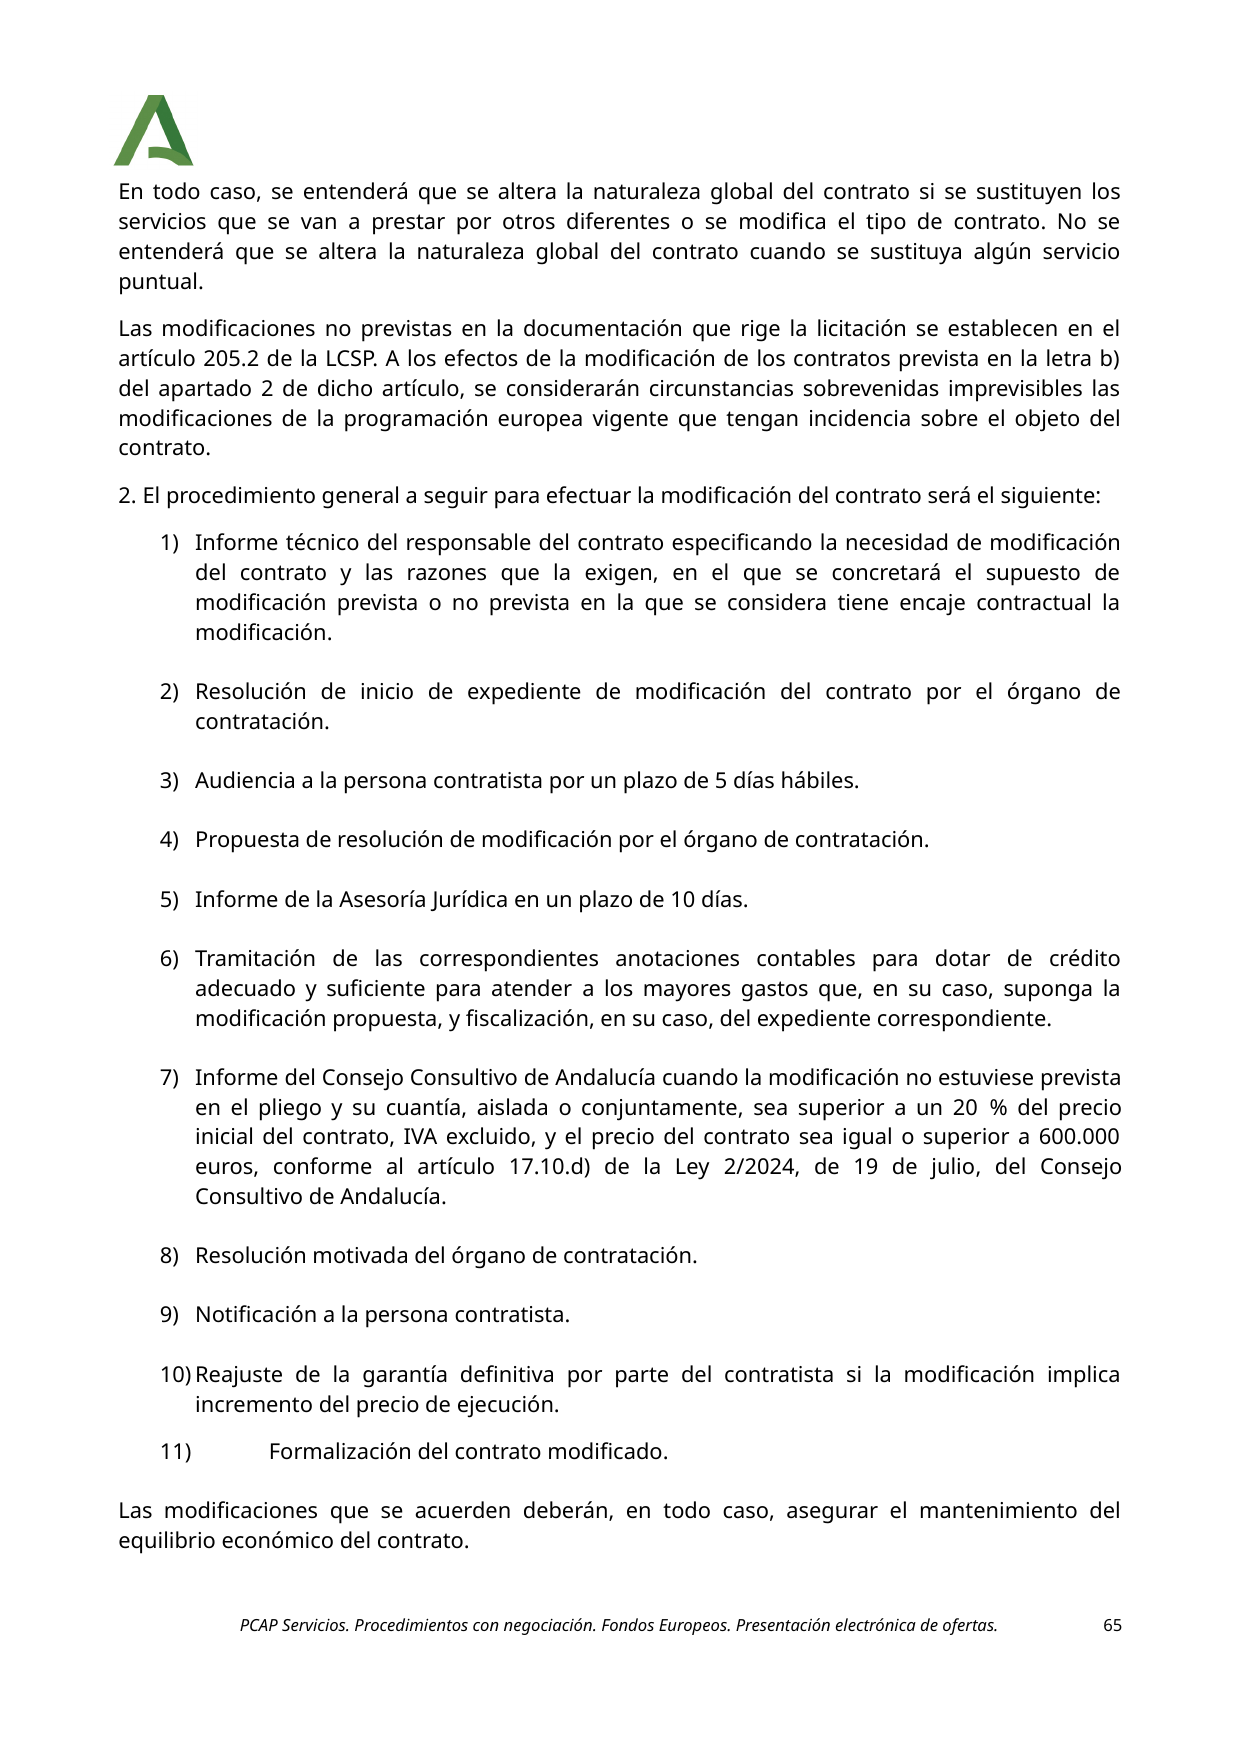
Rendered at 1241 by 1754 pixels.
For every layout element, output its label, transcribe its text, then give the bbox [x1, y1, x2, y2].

text 3) Audiencia a la persona contratista por un plazo de 5 días hábiles. [159, 765, 1122, 795]
text 5) Informe de la Asesoría Jurídica en un plazo de 10 días. [159, 884, 1122, 913]
text En todo caso, se entenderá que se altera la naturaleza global del contrato si se sustituyen los servicios que se van a prestar por otros diferentes o se modifica el tipo de contrato. No se entenderá que se altera la naturaleza global del contrato cuando se sustituya algún servicio puntual. [118, 176, 1122, 296]
text 10) Reajuste de la garantía definitiva por parte del contratista si la modificación implica incremento del precio de ejecución. [159, 1359, 1122, 1418]
text 6) Tramitación de las correspondientes anotaciones contables para dotar de crédito adecuado y suficiente para atender a los mayores gastos que, en su caso, suponga la modificación propuesta, y fiscalización, en su caso, del expediente correspondiente. [159, 943, 1122, 1032]
text 4) Propuesta de resolución de modificación por el órgano de contratación. [159, 824, 1122, 854]
text 2) Resolución de inicio de expediente de modificación del contrato por el órgano de contratación. [159, 676, 1122, 736]
text 9) Notificación a la persona contratista. [159, 1299, 1122, 1329]
text Las modificaciones que se acuerden deberán, en todo caso, asegurar el mantenimiento del equilibrio económico del contrato. [118, 1495, 1122, 1555]
text Las modificaciones no previstas en la documentación que rige la licitación se establecen en el artículo 205.2 de la LCSP. A los efectos de la modificación de los contratos prevista en la letra b) del apartado 2 de dicho artículo, se considerarán circunstancias sobrevenidas imprevisibles las modificaciones de la programación europea vigente que tengan incidencia sobre el objeto del contrato. [118, 313, 1122, 462]
text 2. El procedimiento general a seguir para efectuar la modificación del contrato será el siguiente: [118, 480, 1122, 510]
text 1) Informe técnico del responsable del contrato especificando la necesidad de modificación del contrato y las razones que la exigen, en el que se concretará el supuesto de modificación prevista o no prevista en la que se considera tiene encaje contractual la modificación. [159, 527, 1122, 647]
text 8) Resolución motivada del órgano de contratación. [159, 1240, 1122, 1270]
text 11) Formalización del contrato modificado. [159, 1436, 1122, 1466]
picture [109, 91, 198, 170]
text 7) Informe del Consejo Consultivo de Andalucía cuando la modificación no estuviese prevista en el pliego y su cuantía, aislada o conjuntamente, sea superior a un 20 % del precio inicial del contrato, IVA excluido, y el precio del contrato sea igual o superior a 600.000 euros, conforme al artículo 17.10.d) de la Ley 2/2024, de 19 de julio, del Consejo Consultivo de Andalucía. [159, 1062, 1122, 1211]
